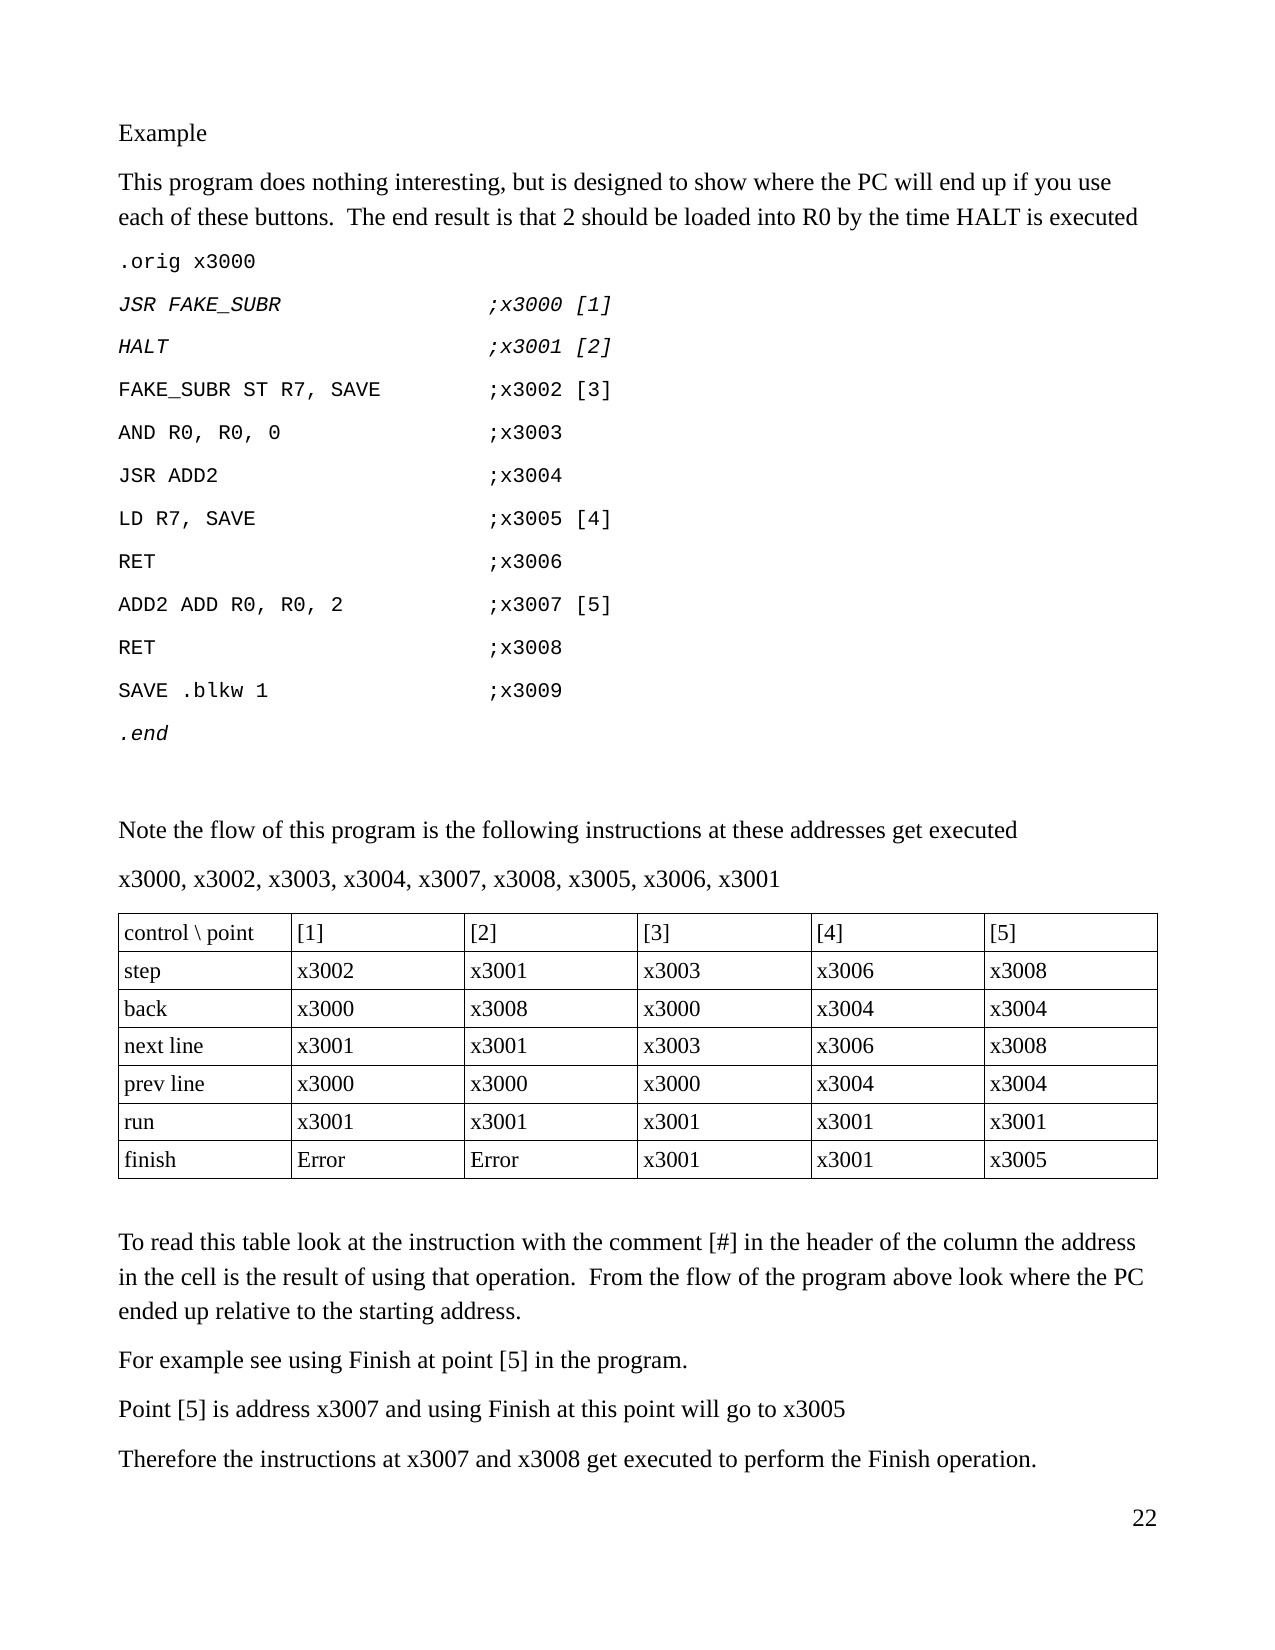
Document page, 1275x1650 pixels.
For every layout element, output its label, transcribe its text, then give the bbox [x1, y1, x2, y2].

table_cell x3008 [465, 990, 637, 1027]
table_cell x3001 [292, 1028, 464, 1064]
table_cell back [119, 990, 291, 1027]
text AND R0, R0, 0 ;x3003 [118, 422, 1157, 446]
table_cell x3008 [985, 1028, 1157, 1064]
table_cell x3001 [812, 1104, 984, 1140]
table_header control \ point [119, 914, 291, 951]
text To read this table look at the instruction with the comment [#] in the header of the column the address in the cell is the result of using that operation. From the flow of the program above look where the PC ended up relative to the starting address. [118, 1227, 1157, 1325]
text LD R7, SAVE ;x3005 [4] [118, 508, 1157, 532]
table_cell x3001 [638, 1104, 811, 1140]
text For example see using Finish at point [5] in the program. [118, 1346, 1157, 1374]
text This program does nothing interesting, but is designed to show where the PC will end up if you use each of these buttons. The end result is that 2 should be loaded into R0 by the time HALT is executed [118, 167, 1157, 230]
table_cell x3004 [812, 990, 984, 1027]
text RET ;x3006 [118, 551, 1157, 575]
table_cell x3001 [465, 1028, 637, 1064]
table_cell x3000 [465, 1066, 637, 1102]
table_cell x3003 [638, 1028, 811, 1064]
text Note the flow of this program is the following instructions at these addresses get executed [118, 815, 1157, 843]
table_cell x3000 [638, 990, 811, 1027]
table_cell x3008 [985, 952, 1157, 989]
table_header [2] [465, 914, 637, 951]
table_cell x3001 [985, 1104, 1157, 1140]
table_cell x3001 [812, 1141, 984, 1178]
text Therefore the instructions at x3007 and x3008 get executed to perform the Finish operation. [118, 1444, 1157, 1472]
table_cell x3000 [292, 1066, 464, 1102]
text SAVE .blkw 1 ;x3009 [118, 680, 1157, 703]
text ADD2 ADD R0, R0, 2 ;x3007 [5] [118, 594, 1157, 618]
table_cell x3006 [812, 1028, 984, 1064]
text RET ;x3008 [118, 637, 1157, 661]
table_cell x3001 [465, 1104, 637, 1140]
text x3000, x3002, x3003, x3004, x3007, x3008, x3005, x3006, x3001 [118, 864, 1157, 893]
table_header [3] [638, 914, 811, 951]
text JSR ADD2 ;x3004 [118, 465, 1157, 489]
table_cell x3005 [985, 1141, 1157, 1178]
text FAKE_SUBR ST R7, SAVE ;x3002 [3] [118, 379, 1157, 403]
text HALT ;x3001 [2] [118, 337, 1157, 360]
table_cell step [119, 952, 291, 989]
table_cell run [119, 1104, 291, 1140]
text .end [118, 723, 1157, 746]
table_cell x3001 [292, 1104, 464, 1140]
table_cell Error [465, 1141, 637, 1178]
table_cell x3002 [292, 952, 464, 989]
table_cell x3004 [985, 1066, 1157, 1102]
text .orig x3000 [118, 251, 1157, 274]
table_cell x3004 [985, 990, 1157, 1027]
text Example [118, 118, 1157, 147]
table_header [4] [812, 914, 984, 951]
table_cell x3001 [465, 952, 637, 989]
text JSR FAKE_SUBR ;x3000 [1] [118, 294, 1157, 317]
table_header [1] [292, 914, 464, 951]
text Point [5] is address x3007 and using Finish at this point will go to x3005 [118, 1394, 1157, 1423]
table_cell x3000 [292, 990, 464, 1027]
table_cell Error [292, 1141, 464, 1178]
table_cell x3003 [638, 952, 811, 989]
table_cell x3000 [638, 1066, 811, 1102]
table_cell x3004 [812, 1066, 984, 1102]
table_cell finish [119, 1141, 291, 1178]
table_header [5] [985, 914, 1157, 951]
table_cell x3006 [812, 952, 984, 989]
table_cell prev line [119, 1066, 291, 1102]
table_cell next line [119, 1028, 291, 1064]
table_cell x3001 [638, 1141, 811, 1178]
